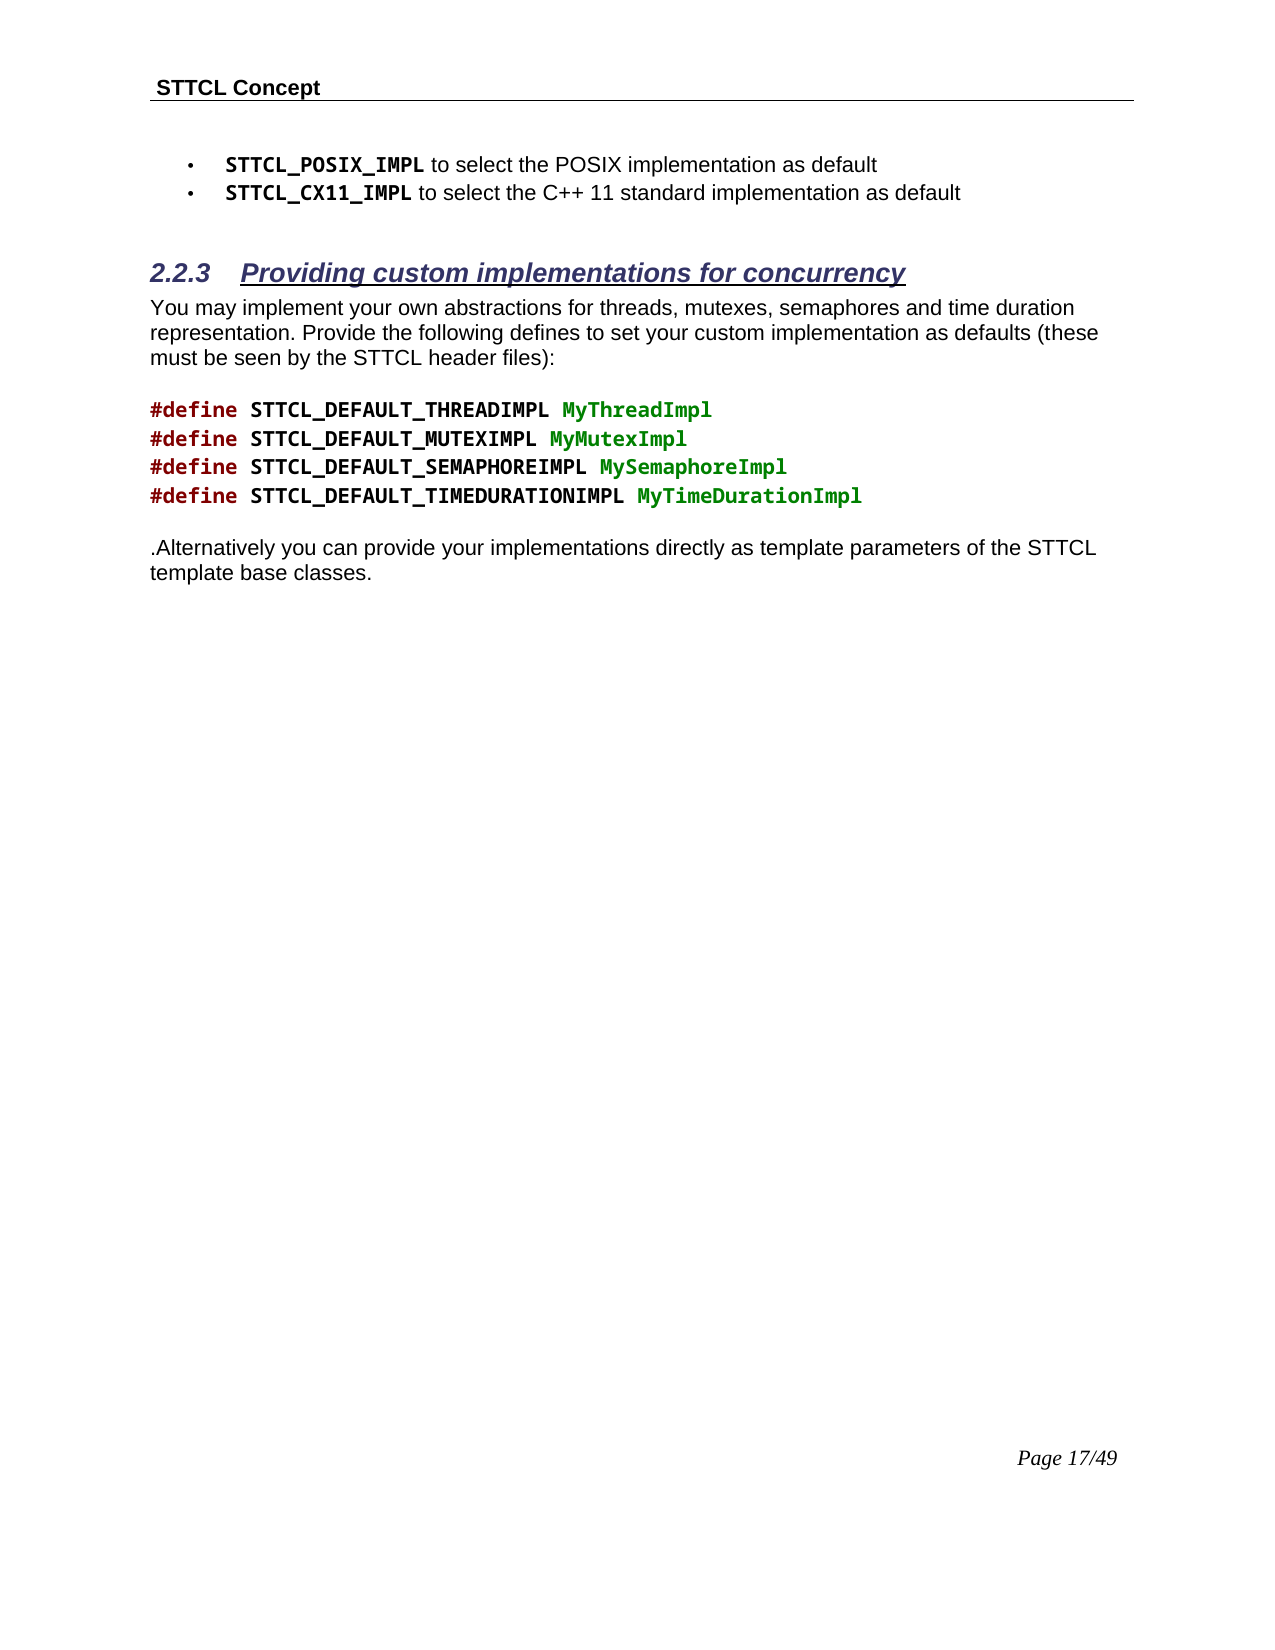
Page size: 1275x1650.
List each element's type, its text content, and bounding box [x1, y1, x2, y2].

list STTCL_POSIX_IMPL to select the POSIX implementation as default [187, 150, 1125, 178]
text #define STTCL_DEFAULT_THREADIMPL MyThreadImpl [150, 395, 1125, 424]
text #define STTCL_DEFAULT_MUTEXIMPL MyMutexImpl [150, 424, 1125, 452]
text You may implement your own abstractions for threads, mutexes, semaphores and time duration representation. Provide the following defines to set your custom implementation as defaults (these must be seen by the STTCL header files): [150, 294, 1125, 370]
list STTCL_CX11_IMPL to select the C++ 11 standard implementation as default [187, 178, 1125, 207]
subtitle Providing custom implementations for concurrency [150, 257, 1125, 288]
text #define STTCL_DEFAULT_SEMAPHOREIMPL MySemaphoreImpl [150, 452, 1125, 481]
text #define STTCL_DEFAULT_TIMEDURATIONIMPL MyTimeDurationImpl [150, 481, 1125, 509]
text .Alternatively you can provide your implementations directly as template parameters of the STTCL template base classes. [150, 534, 1125, 585]
